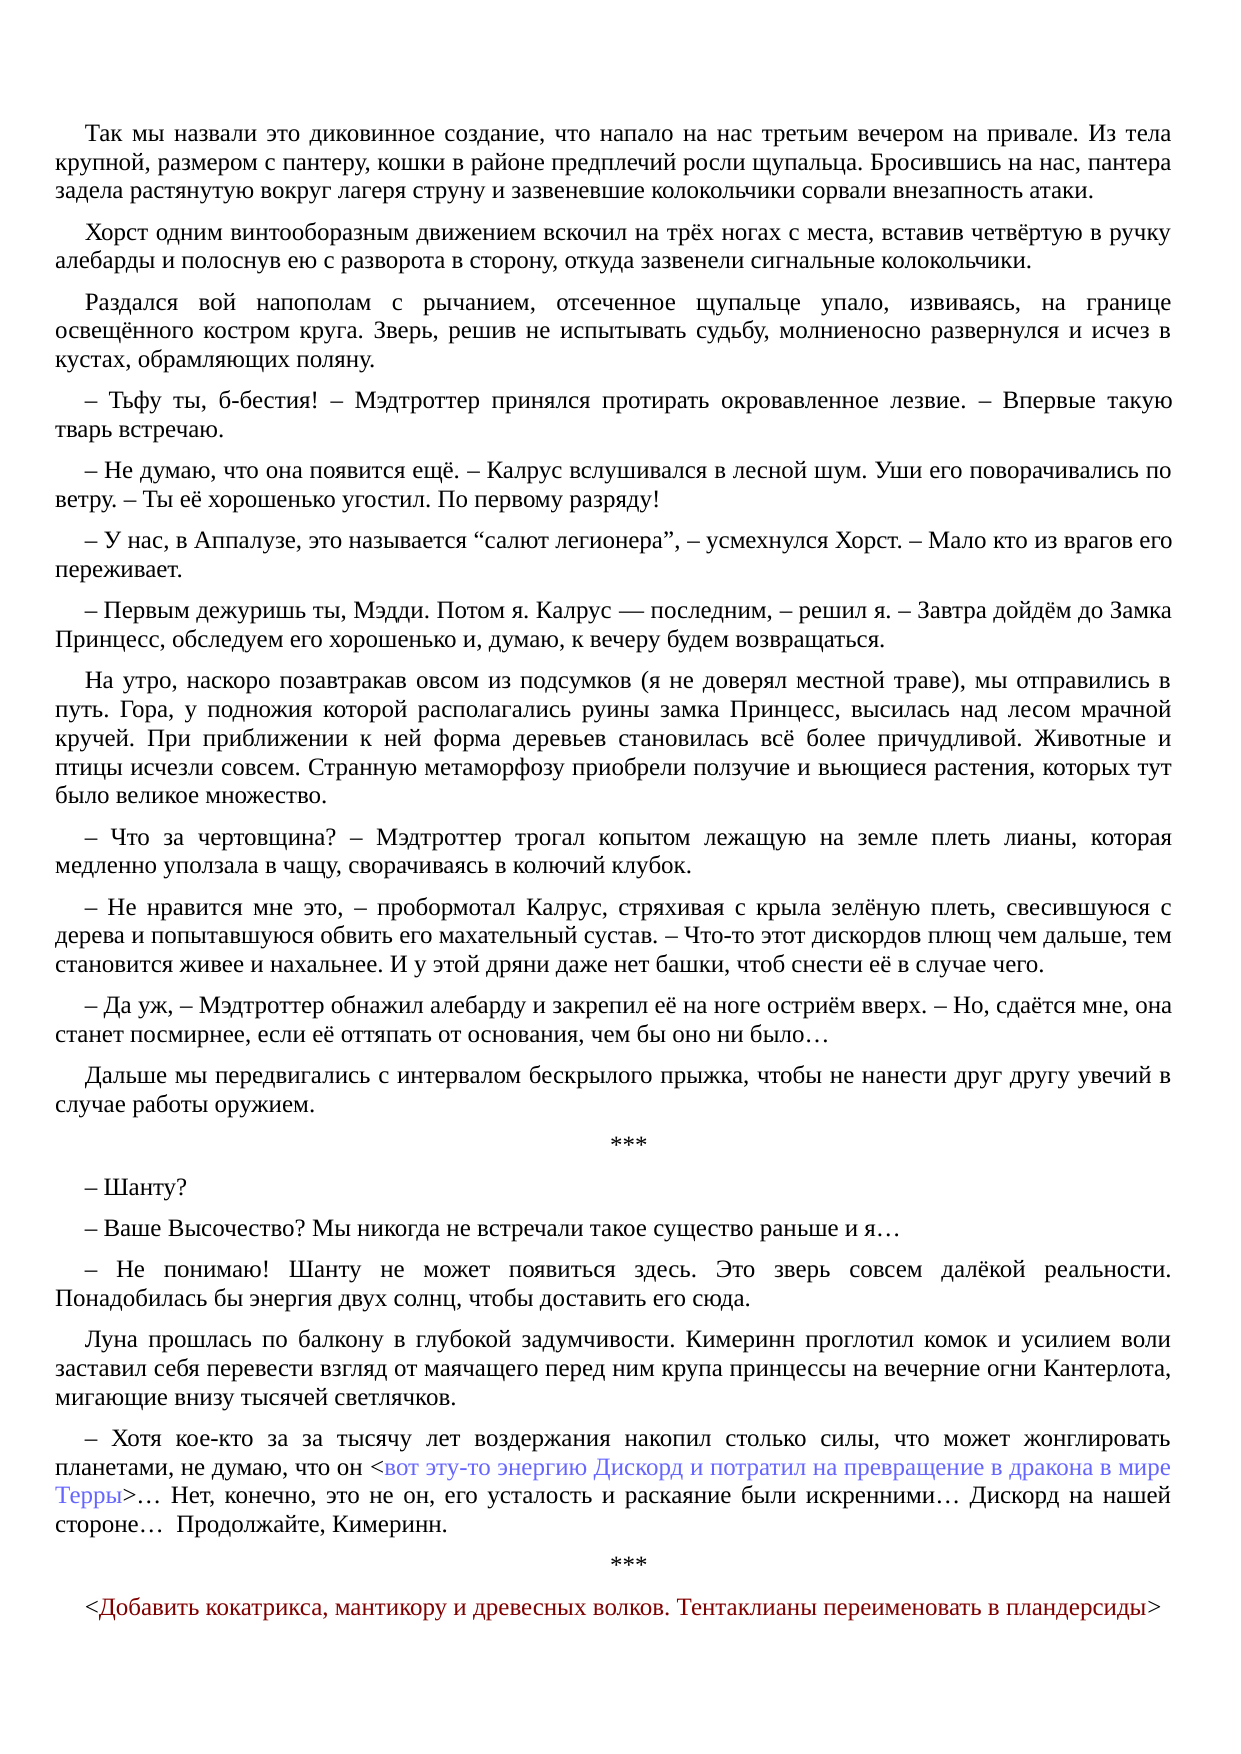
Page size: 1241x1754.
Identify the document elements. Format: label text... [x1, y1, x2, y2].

text Хорст одним винтооборазным движением вскочил на трёх ногах с места, вставив четвёртую в ручку алебарды и полоснув ею с разворота в сторону, откуда зазвенели сигнальные колокольчики. [55, 217, 1172, 274]
text *** [55, 1551, 1172, 1579]
text Так мы назвали это диковинное создание, что напало на нас третьим вечером на привале. Из тела крупной, размером с пантеру, кошки в районе предплечий росли щупальца. Бросившись на нас, пантера задела растянутую вокруг лагеря струну и зазвеневшие колокольчики сорвали внезапность атаки. [55, 118, 1172, 204]
text – Хотя кое-кто за за тысячу лет воздержания накопил столько силы, что может жонглировать планетами, не думаю, что он <вот эту-то энергию Дискорд и потратил на превращение в дракона в мире Терры>… Нет, конечно, это не он, его усталость и раскаяние были искренними… Дискорд на нашей стороне… Продолжайте, Кимеринн. [55, 1423, 1172, 1538]
text – Не думаю, что она появится ещё. – Калрус вслушивался в лесной шум. Уши его поворачивались по ветру. – Ты её хорошенько угостил. По первому разряду! [55, 456, 1172, 513]
text – Ваше Высочество? Мы никогда не встречали такое существо раньше и я… [55, 1213, 1172, 1242]
text Луна прошлась по балкону в глубокой задумчивости. Кимеринн проглотил комок и усилием воли заставил себя перевести взгляд от маячащего перед ним крупа принцессы на вечерние огни Кантерлота, мигающие внизу тысячей светлячков. [55, 1324, 1172, 1411]
text – Первым дежуришь ты, Мэдди. Потом я. Калрус — последним, – решил я. – Завтра дойдём до Замка Принцесс, обследуем его хорошенько и, думаю, к вечеру будем возвращаться. [55, 596, 1172, 653]
text – Тьфу ты, б-бестия! – Мэдтроттер принялся протирать окровавленное лезвие. – Впервые такую тварь встречаю. [55, 386, 1172, 443]
text Раздался вой напополам с рычанием, отсеченное щупальце упало, извиваясь, на границе освещённого костром круга. Зверь, решив не испытывать судьбу, молниеносно развернулся и исчез в кустах, обрамляющих поляну. [55, 287, 1172, 373]
text – Да уж, – Мэдтроттер обнажил алебарду и закрепил её на ноге остриём вверх. – Но, сдаётся мне, она станет посмирнее, если её оттяпать от основания, чем бы оно ни было… [55, 991, 1172, 1048]
text – Не понимаю! Шанту не может появиться здесь. Это зверь совсем далёкой реальности. Понадобилась бы энергия двух солнц, чтобы доставить его сюда. [55, 1254, 1172, 1312]
text На утро, наскоро позавтракав овсом из подсумков (я не доверял местной траве), мы отправились в путь. Гора, у подножия которой располагались руины замка Принцесс, высилась над лесом мрачной кручей. При приближении к ней форма деревьев становилась всё более причудливой. Животные и птицы исчезли совсем. Странную метаморфозу приобрели ползучие и вьющиеся растения, которых тут было великое множество. [55, 666, 1172, 809]
text – Не нравится мне это, – пробормотал Калрус, стряхивая с крыла зелёную плеть, свесившуюся с дерева и попытавшуюся обвить его махательный сустав. – Что-то этот дискордов плющ чем дальше, тем становится живее и нахальнее. И у этой дряни даже нет башки, чтоб снести её в случае чего. [55, 892, 1172, 978]
text *** [55, 1131, 1172, 1159]
text – Шанту? [55, 1172, 1172, 1201]
text <Добавить кокатрикса, мантикору и древесных волков. Тентаклианы переименовать в пландерсиды> [55, 1592, 1172, 1621]
text Дальше мы передвигались с интервалом бескрылого прыжка, чтобы не нанести друг другу увечий в случае работы оружием. [55, 1061, 1172, 1118]
text – У нас, в Аппалузе, это называется “салют легионера”, – усмехнулся Хорст. – Мало кто из врагов его переживает. [55, 526, 1172, 583]
text – Что за чертовщина? – Мэдтроттер трогал копытом лежащую на земле плеть лианы, которая медленно уползала в чащу, сворачиваясь в колючий клубок. [55, 822, 1172, 879]
